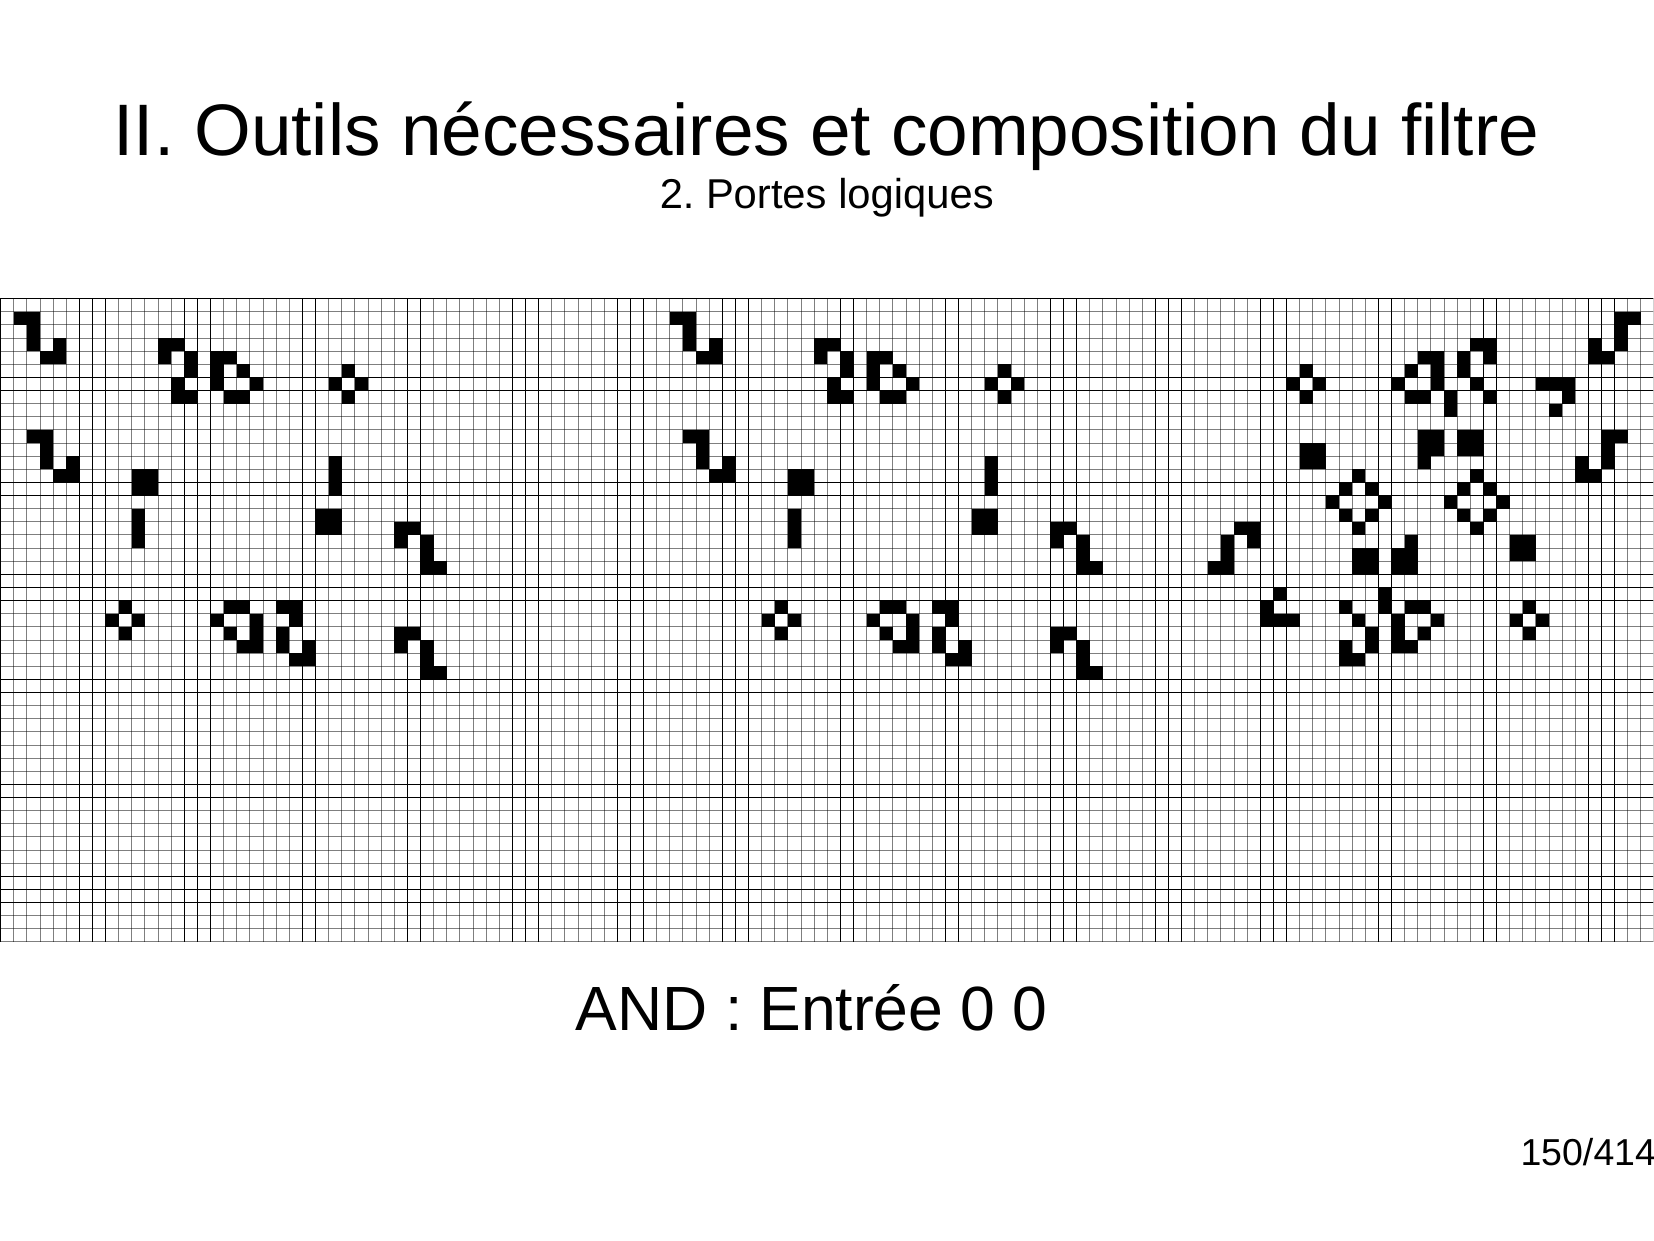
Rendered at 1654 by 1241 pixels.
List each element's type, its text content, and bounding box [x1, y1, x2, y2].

title II. Outils nécessaires et composition du filtre 2. Portes logiques [82, 49, 1571, 257]
text_box AND : Entrée 0 0 [561, 966, 1063, 1052]
picture [0, 298, 1654, 942]
text_box <number>/414 [1505, 1124, 1654, 1182]
